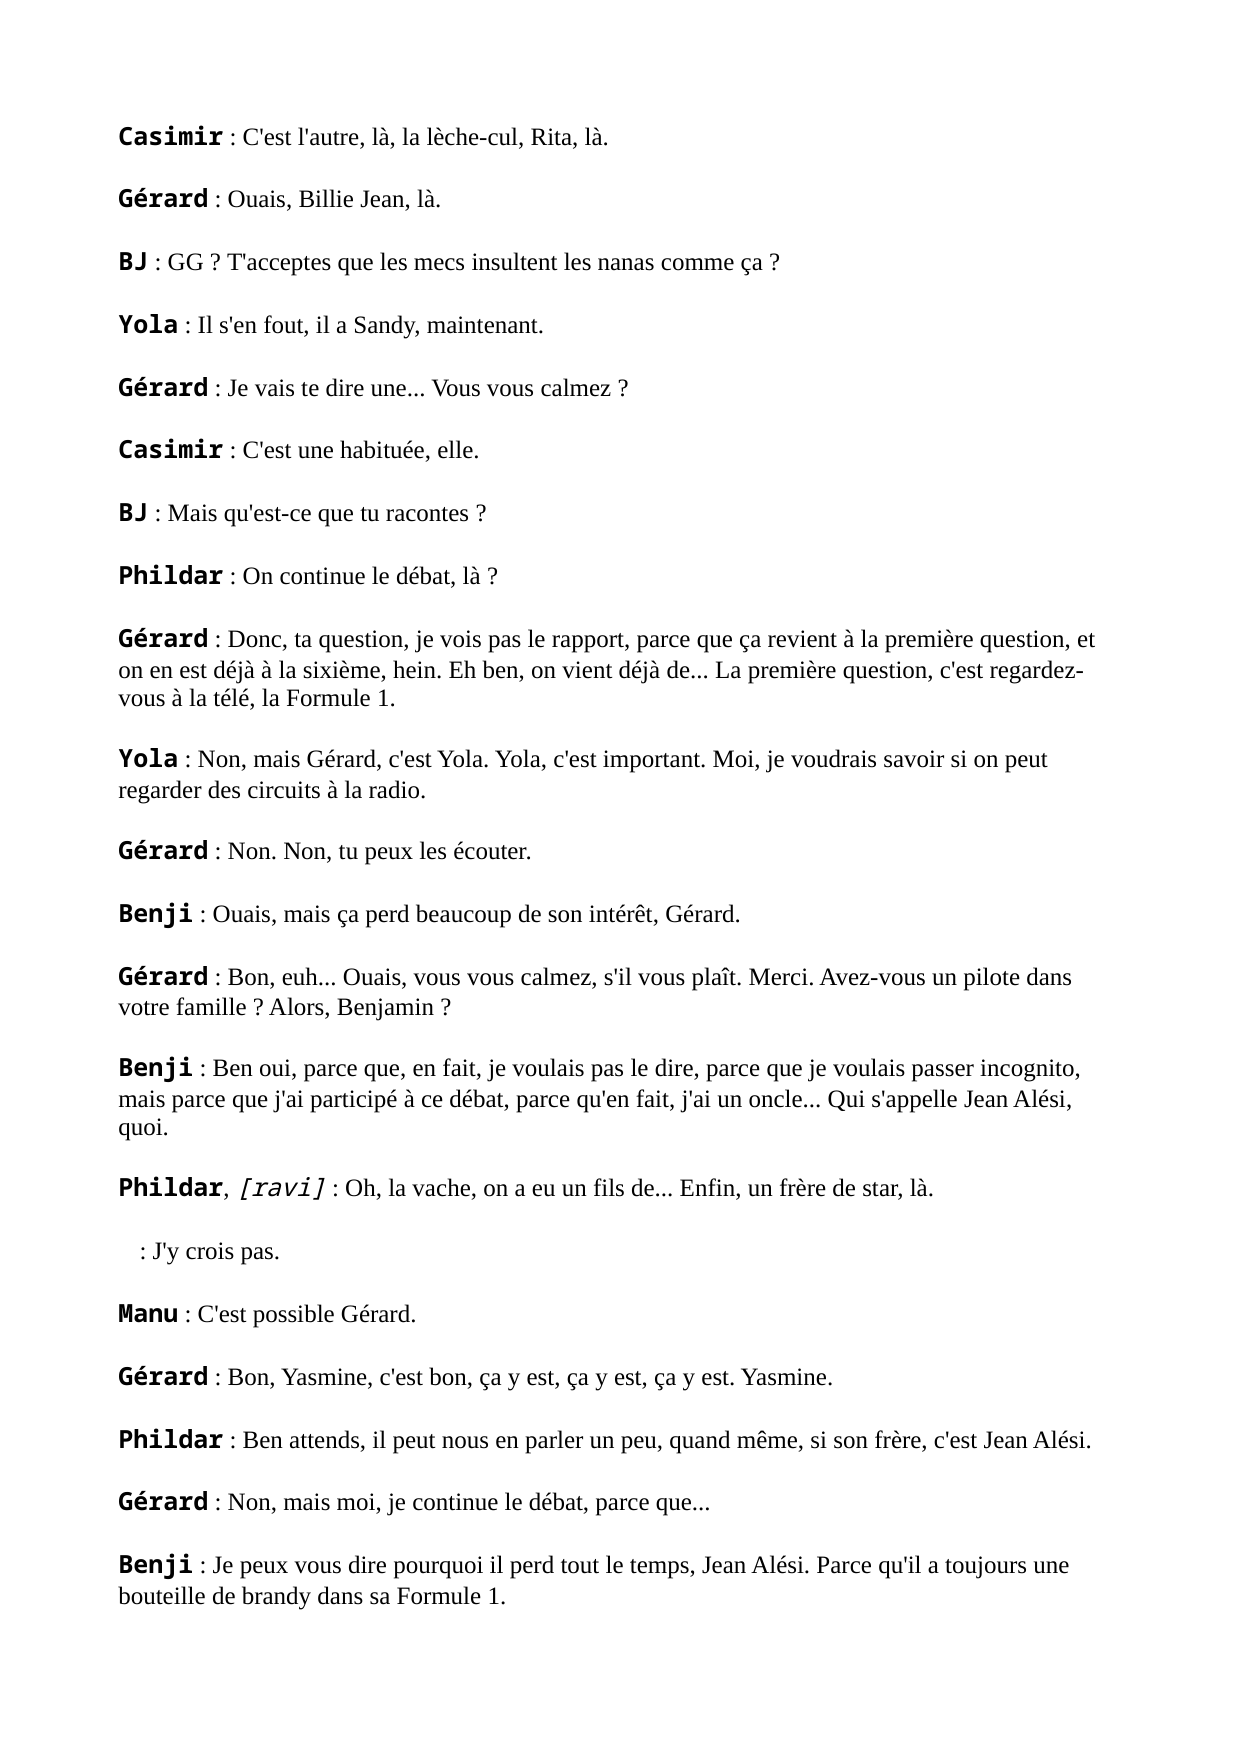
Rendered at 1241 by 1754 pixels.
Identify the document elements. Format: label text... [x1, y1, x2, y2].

text Phildar : Ben attends, il peut nous en parler un peu, quand même, si son frère, c'est Jean Alési. [118, 1421, 1122, 1455]
text Phildar, [ravi] : Oh, la vache, on a eu un fils de... Enfin, un frère de star, là. [118, 1170, 1122, 1204]
text Yola : Non, mais Gérard, c'est Yola. Yola, c'est important. Moi, je voudrais savoir si on peut regarder des circuits à la radio. [118, 741, 1122, 804]
text Benji : Ben oui, parce que, en fait, je voulais pas le dire, parce que je voulais passer incognito, mais parce que j'ai participé à ce débat, parce qu'en fait, j'ai un oncle... Qui s'appelle Jean Alési, quoi. [118, 1050, 1122, 1141]
text Benji : Ouais, mais ça perd beaucoup de son intérêt, Gérard. [118, 895, 1122, 929]
text Gérard : Je vais te dire une... Vous vous calmez ? [118, 369, 1122, 403]
text Benji : Je peux vous dire pourquoi il perd tout le temps, Jean Alési. Parce qu'il a toujours une bouteille de brandy dans sa Formule 1. [118, 1547, 1122, 1610]
text Gérard : Non, mais moi, je continue le débat, parce que... [118, 1484, 1122, 1518]
text Casimir : C'est l'autre, là, la lèche-cul, Rita, là. [118, 118, 1122, 152]
text BJ : GG ? T'acceptes que les mecs insultent les nanas comme ça ? [118, 244, 1122, 278]
text Yola : Il s'en fout, il a Sandy, maintenant. [118, 307, 1122, 341]
text Phildar : On continue le débat, là ? [118, 558, 1122, 592]
text Gérard : Ouais, Billie Jean, là. [118, 181, 1122, 215]
text Gérard : Bon, euh... Ouais, vous vous calmez, s'il vous plaît. Merci. Avez-vous un pilote dans votre famille ? Alors, Benjamin ? [118, 958, 1122, 1021]
text Gérard : Donc, ta question, je vois pas le rapport, parce que ça revient à la première question, et on en est déjà à la sixième, hein. Eh ben, on vient déjà de... La première question, c'est regardez-vous à la télé, la Formule 1. [118, 621, 1122, 712]
text BJ : Mais qu'est-ce que tu racontes ? [118, 495, 1122, 529]
text : J'y crois pas. [118, 1233, 1122, 1267]
text Casimir : C'est une habituée, elle. [118, 432, 1122, 466]
text Manu : C'est possible Gérard. [118, 1296, 1122, 1330]
text Gérard : Bon, Yasmine, c'est bon, ça y est, ça y est, ça y est. Yasmine. [118, 1358, 1122, 1392]
text Gérard : Non. Non, tu peux les écouter. [118, 832, 1122, 867]
